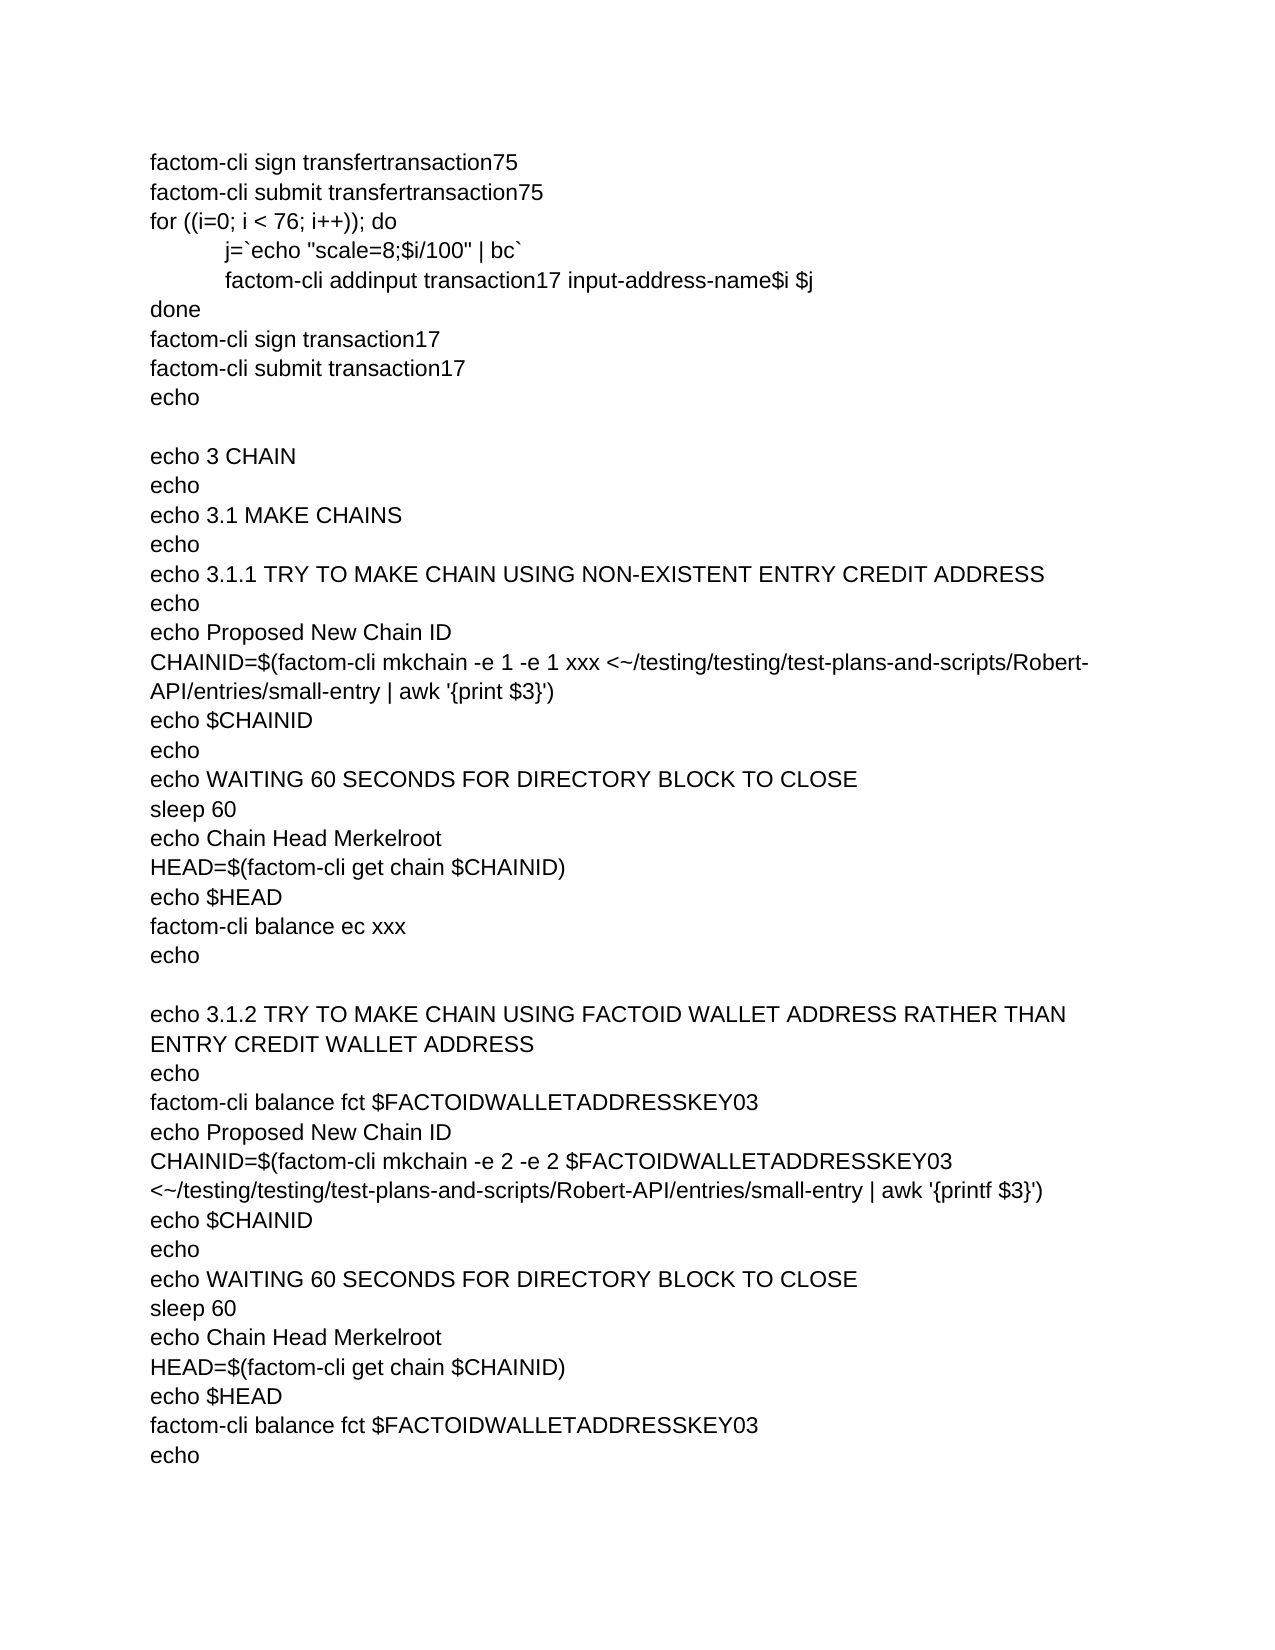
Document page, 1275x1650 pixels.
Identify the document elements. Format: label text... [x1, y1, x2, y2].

text echo 3.1.2 TRY TO MAKE CHAIN USING FACTOID WALLET ADDRESS RATHER THAN ENTRY CREDIT WALLET ADDRESS [150, 1002, 1125, 1057]
text echo [150, 1061, 1125, 1086]
text factom-cli balance fct $FACTOIDWALLETADDRESSKEY03 [150, 1413, 1125, 1439]
text echo [150, 737, 1125, 763]
text for ((i=0; i < 76; i++)); do [150, 209, 1125, 234]
text echo [150, 1442, 1125, 1468]
text factom-cli submit transfertransaction75 [150, 179, 1125, 205]
text HEAD=$(factom-cli get chain $CHAINID) [150, 855, 1125, 881]
text echo Proposed New Chain ID [150, 620, 1125, 646]
text echo WAITING 60 SECONDS FOR DIRECTORY BLOCK TO CLOSE [150, 767, 1125, 792]
text echo 3 CHAIN [150, 444, 1125, 469]
text factom-cli sign transfertransaction75 [150, 150, 1125, 176]
text echo 3.1 MAKE CHAINS [150, 502, 1125, 528]
text echo [150, 1237, 1125, 1262]
text echo $CHAINID [150, 708, 1125, 734]
text echo $HEAD [150, 1384, 1125, 1409]
text factom-cli submit transaction17 [150, 356, 1125, 381]
text echo [150, 532, 1125, 557]
text echo [150, 385, 1125, 411]
text HEAD=$(factom-cli get chain $CHAINID) [150, 1354, 1125, 1380]
text echo [150, 943, 1125, 969]
text echo [150, 591, 1125, 616]
text echo $HEAD [150, 884, 1125, 910]
text echo 3.1.1 TRY TO MAKE CHAIN USING NON-EXISTENT ENTRY CREDIT ADDRESS [150, 561, 1125, 587]
text echo $CHAINID [150, 1207, 1125, 1233]
text sleep 60 [150, 796, 1125, 822]
text echo Chain Head Merkelroot [150, 1325, 1125, 1351]
text echo Proposed New Chain ID [150, 1119, 1125, 1145]
text sleep 60 [150, 1296, 1125, 1321]
text echo Chain Head Merkelroot [150, 826, 1125, 851]
text CHAINID=$(factom-cli mkchain -e 2 -e 2 $FACTOIDWALLETADDRESSKEY03 <~/testing/testing/test-plans-and-scripts/Robert-API/entries/small-entry | awk '{printf $3}') [150, 1149, 1125, 1204]
text done [150, 297, 1125, 322]
text factom-cli sign transaction17 [150, 326, 1125, 352]
text j=`echo "scale=8;$i/100" | bc` [150, 238, 1125, 264]
text echo [150, 473, 1125, 499]
text factom-cli addinput transaction17 input-address-name$i $j [150, 267, 1125, 293]
text CHAINID=$(factom-cli mkchain -e 1 -e 1 xxx <~/testing/testing/test-plans-and-scripts/Robert-API/entries/small-entry | awk '{print $3}') [150, 649, 1125, 704]
text factom-cli balance fct $FACTOIDWALLETADDRESSKEY03 [150, 1090, 1125, 1116]
text factom-cli balance ec xxx [150, 914, 1125, 939]
text echo WAITING 60 SECONDS FOR DIRECTORY BLOCK TO CLOSE [150, 1266, 1125, 1292]
